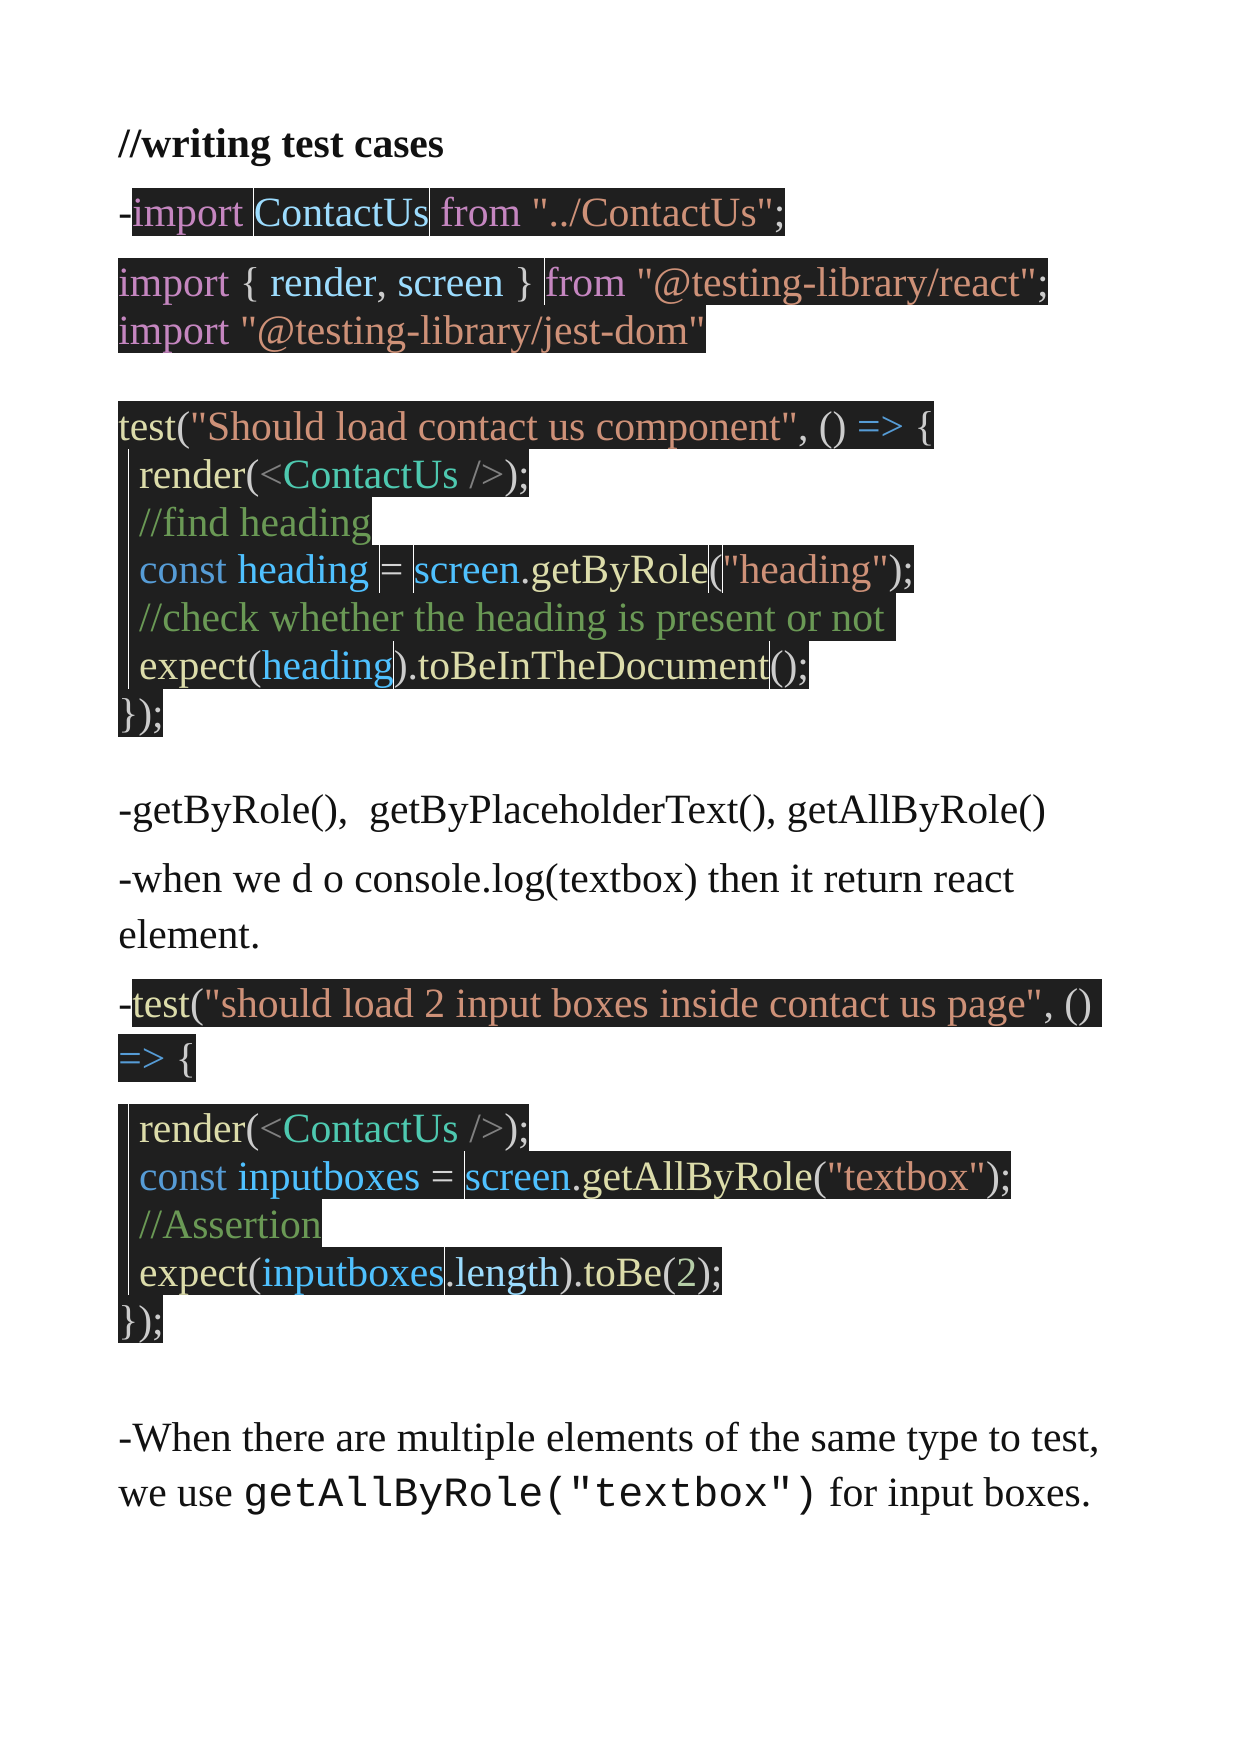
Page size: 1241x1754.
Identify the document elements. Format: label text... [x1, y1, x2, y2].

text //check whether the heading is present or not [118, 593, 1122, 641]
text -import ContactUs from "../ContactUs"; [118, 188, 1122, 236]
text expect(inputboxes.length).toBe(2); [118, 1247, 1122, 1295]
text -getByRole(), getByPlaceholderText(), getAllByRole() [118, 784, 1122, 832]
text -when we d o console.log(textbox) then it return react element. [118, 854, 1122, 957]
text //writing test cases [118, 118, 1122, 166]
text }); [118, 1295, 1122, 1343]
text -When there are multiple elements of the same type to test, we use getAllByRole("textbox") for input boxes. [118, 1413, 1122, 1519]
text //Assertion [118, 1199, 1122, 1247]
text //find heading [118, 497, 1122, 545]
text -test("should load 2 input boxes inside contact us page", () => { [118, 979, 1122, 1082]
text render(<ContactUs />); [118, 1103, 1122, 1151]
text render(<ContactUs />); [118, 449, 1122, 497]
text expect(heading).toBeInTheDocument(); [118, 641, 1122, 689]
text test("Should load contact us component", () => { [118, 401, 1122, 449]
text }); [118, 689, 1122, 737]
text import "@testing-library/jest-dom" [118, 305, 1122, 353]
text const heading = screen.getByRole("heading"); [118, 545, 1122, 593]
text const inputboxes = screen.getAllByRole("textbox"); [118, 1151, 1122, 1199]
text import { render, screen } from "@testing-library/react"; [118, 257, 1122, 305]
